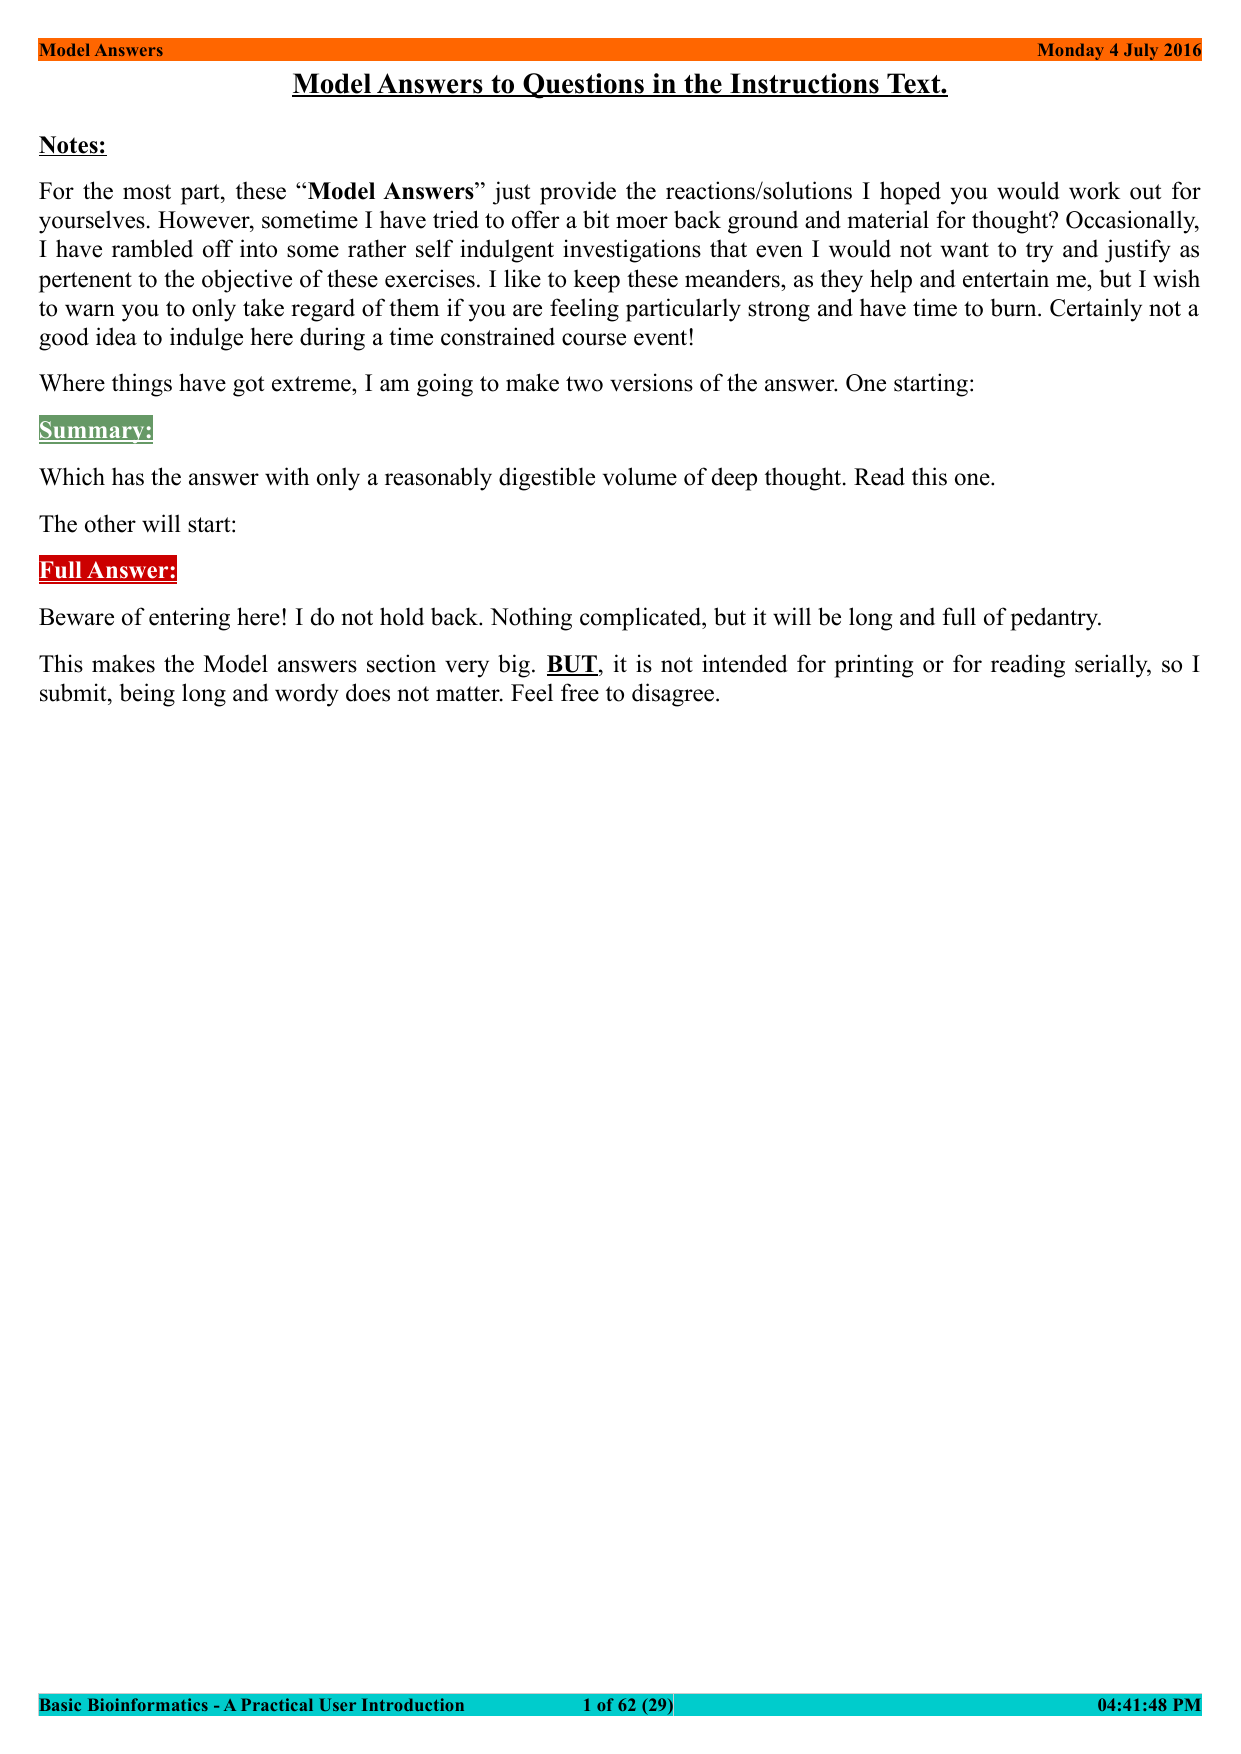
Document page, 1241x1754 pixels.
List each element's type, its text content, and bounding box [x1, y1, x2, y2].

text Summary: [38, 415, 1202, 444]
text Model Answers to Questions in the Instructions Text. [38, 66, 1202, 100]
text For the most part, these “Model Answers” just provide the reactions/solutions I hoped you would work out for yourselves. However, sometime I have tried to offer a bit moer back ground and material for thought? Occasionally, I have rambled off into some rather self indulgent investigations that even I would not want to try and justify as pertenent to the objective of these exercises. I like to keep these meanders, as they help and entertain me, but I wish to warn you to only take regard of them if you are feeling particularly strong and have time to burn. Certainly not a good idea to indulge here during a time constrained course event! [38, 176, 1202, 351]
text Beware of entering here! I do not hold back. Nothing complicated, but it will be long and full of pedantry. [38, 602, 1202, 631]
text Where things have got extreme, I am going to make two versions of the answer. One starting: [38, 368, 1202, 397]
text Notes: [38, 129, 1202, 158]
text Which has the answer with only a reasonably digestible volume of deep thought. Read this one. [38, 462, 1202, 491]
text Full Answer: [38, 555, 1202, 584]
text This makes the Model answers section very big. BUT, it is not intended for printing or for reading serially, so I submit, being long and wordy does not matter. Feel free to disagree. [38, 649, 1202, 707]
text The other will start: [38, 509, 1202, 538]
